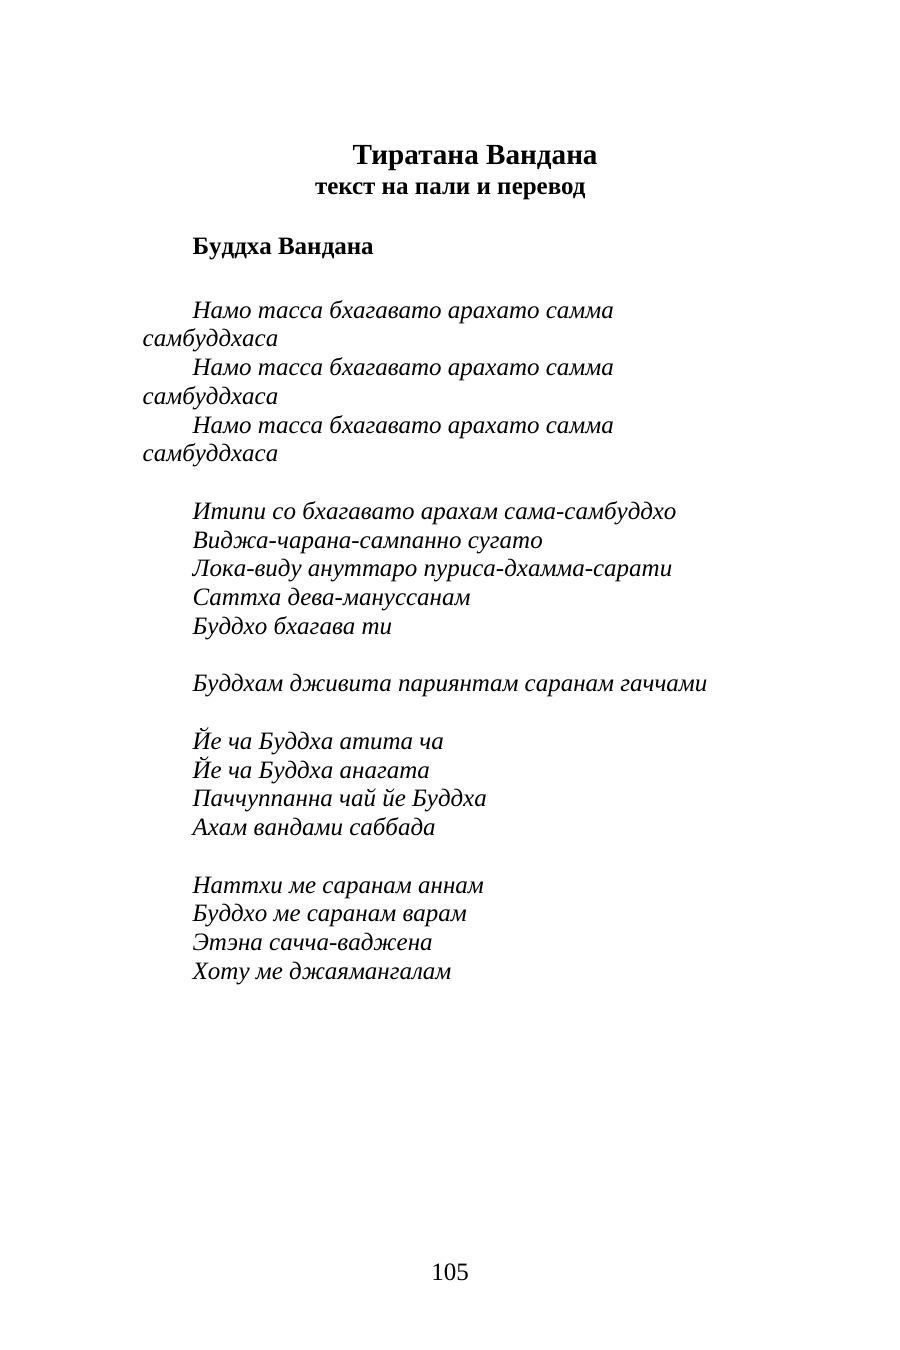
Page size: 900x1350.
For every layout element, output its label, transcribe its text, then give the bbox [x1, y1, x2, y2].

text Намо тасса бхагавато арахато самма самбуддхаса [142, 352, 757, 410]
text Хоту ме джаямангалам [142, 956, 757, 985]
text Буддхо бхагава ти [142, 611, 757, 640]
text Паччуппанна чай йе Буддха [142, 783, 757, 812]
text Лока-виду ануттаро пуриса-дхамма-сарати [142, 553, 757, 582]
text Итипи со бхагавато арахам сама-самбуддхо [142, 496, 757, 525]
subtitle Буддха Вандана [142, 231, 757, 260]
text Этэна сачча-ваджена [142, 927, 757, 956]
text Наттхи ме саранам аннам [142, 870, 757, 898]
text Йе ча Буддха анагата [142, 755, 757, 783]
text Буддхо ме саранам варам [142, 898, 757, 927]
text Саттха дева-мануссанам [142, 582, 757, 611]
text Намо тасса бхагавато арахато самма самбуддхаса [142, 410, 757, 467]
text Виджа-чарана-сампанно сугато [142, 525, 757, 553]
text Намо тасса бхагавато арахато самма самбуддхаса [142, 295, 757, 352]
subtitle Тиратана Вандана текст на пали и перевод [142, 137, 757, 200]
text Ахам вандами саббада [142, 812, 757, 841]
text Йе ча Буддха атита ча [142, 726, 757, 755]
text Буддхам дживита париянтам саранам гаччами [142, 668, 757, 697]
